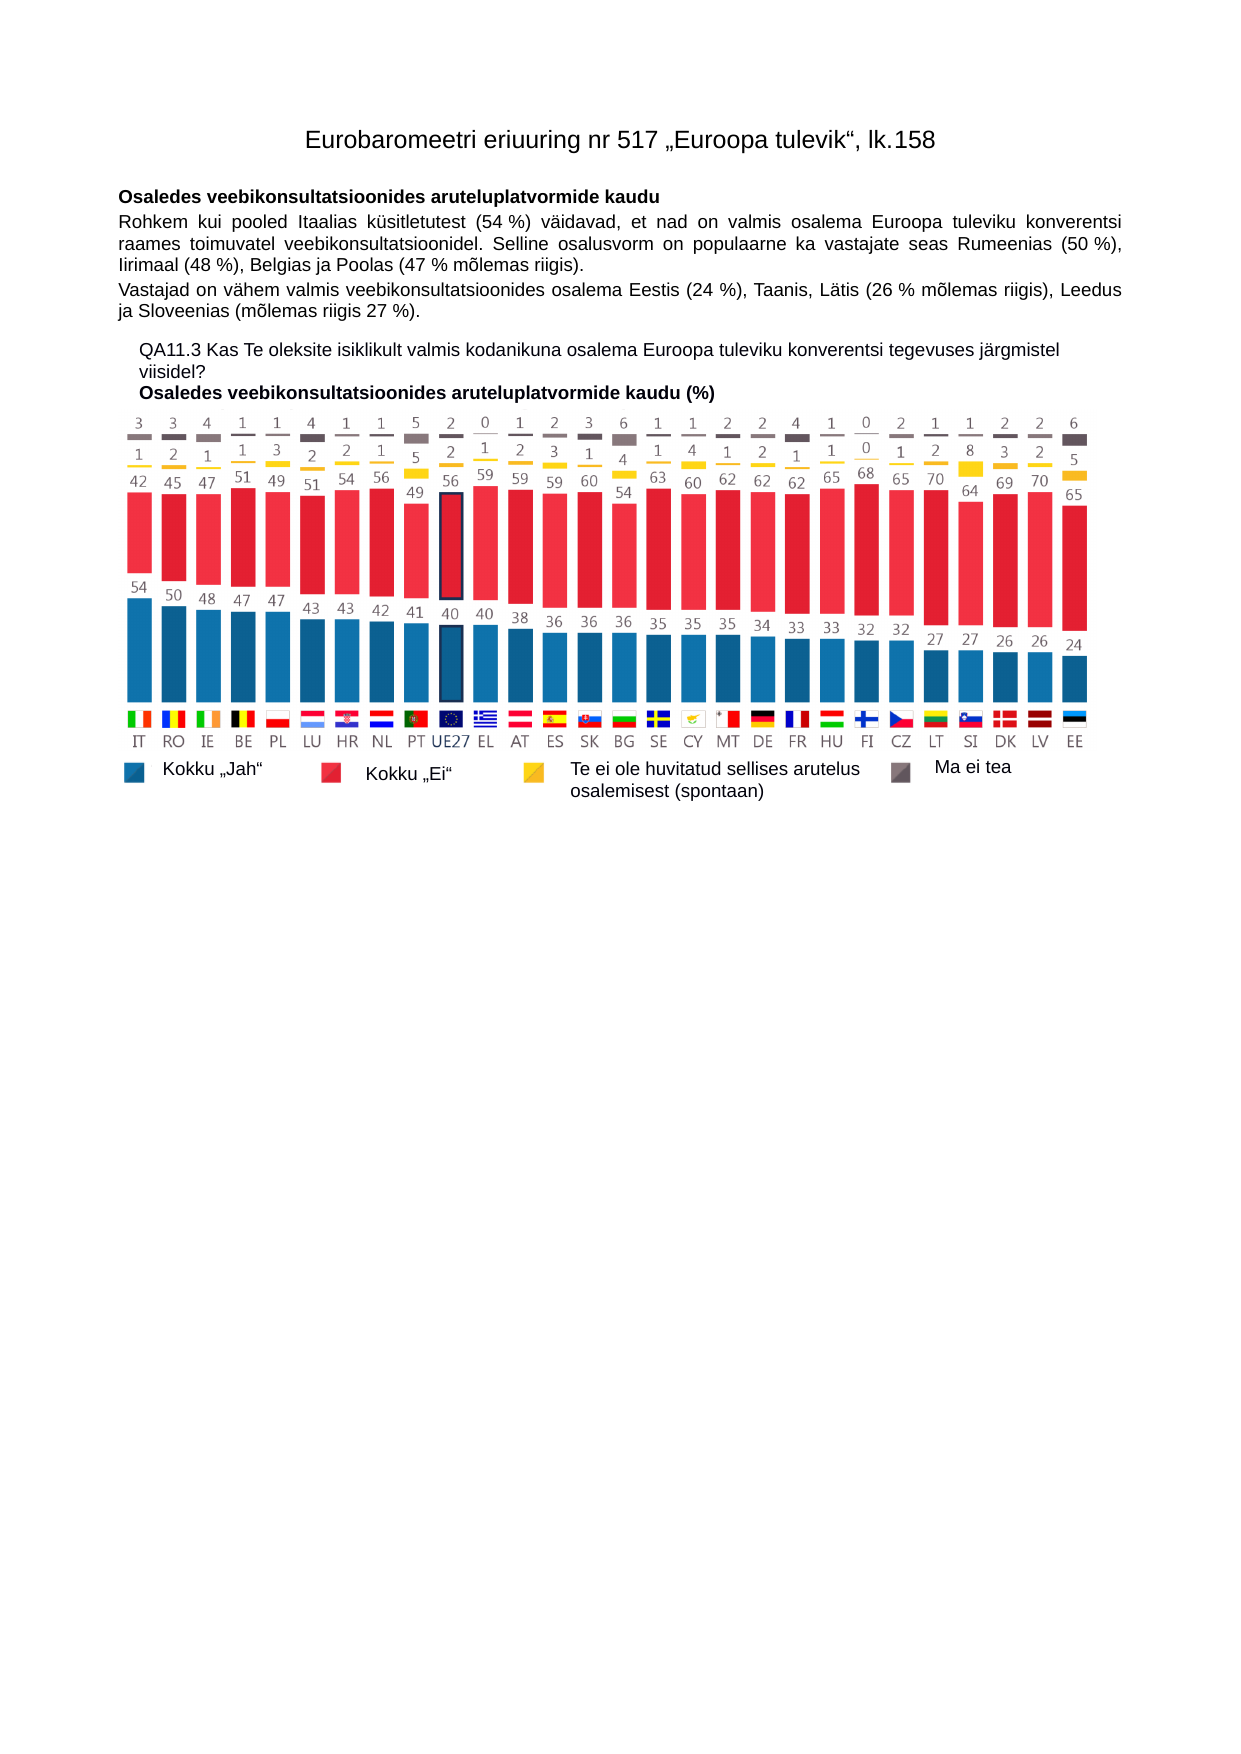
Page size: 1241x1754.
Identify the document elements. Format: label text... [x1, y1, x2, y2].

text Vastajad on vähem valmis veebikonsultatsioonides osalema Eestis (24 %), Taanis, Lätis (26 % mõlemas riigis), Leedus ja Sloveenias (mõlemas riigis 27 %). [118, 279, 1122, 322]
text Rohkem kui pooled Itaalias küsitletutest (54 %) väidavad, et nad on valmis osalema Euroopa tuleviku konverentsi raames toimuvatel veebikonsultatsioonidel. Selline osalusvorm on populaarne ka vastajate seas Rumeenias (50 %), Iirimaal (48 %), Belgias ja Poolas (47 % mõlemas riigis). [118, 211, 1122, 276]
text Osaledes veebikonsultatsioonides aruteluplatvormide kaudu [118, 186, 1122, 208]
picture [121, 753, 922, 785]
picture [118, 409, 1097, 751]
